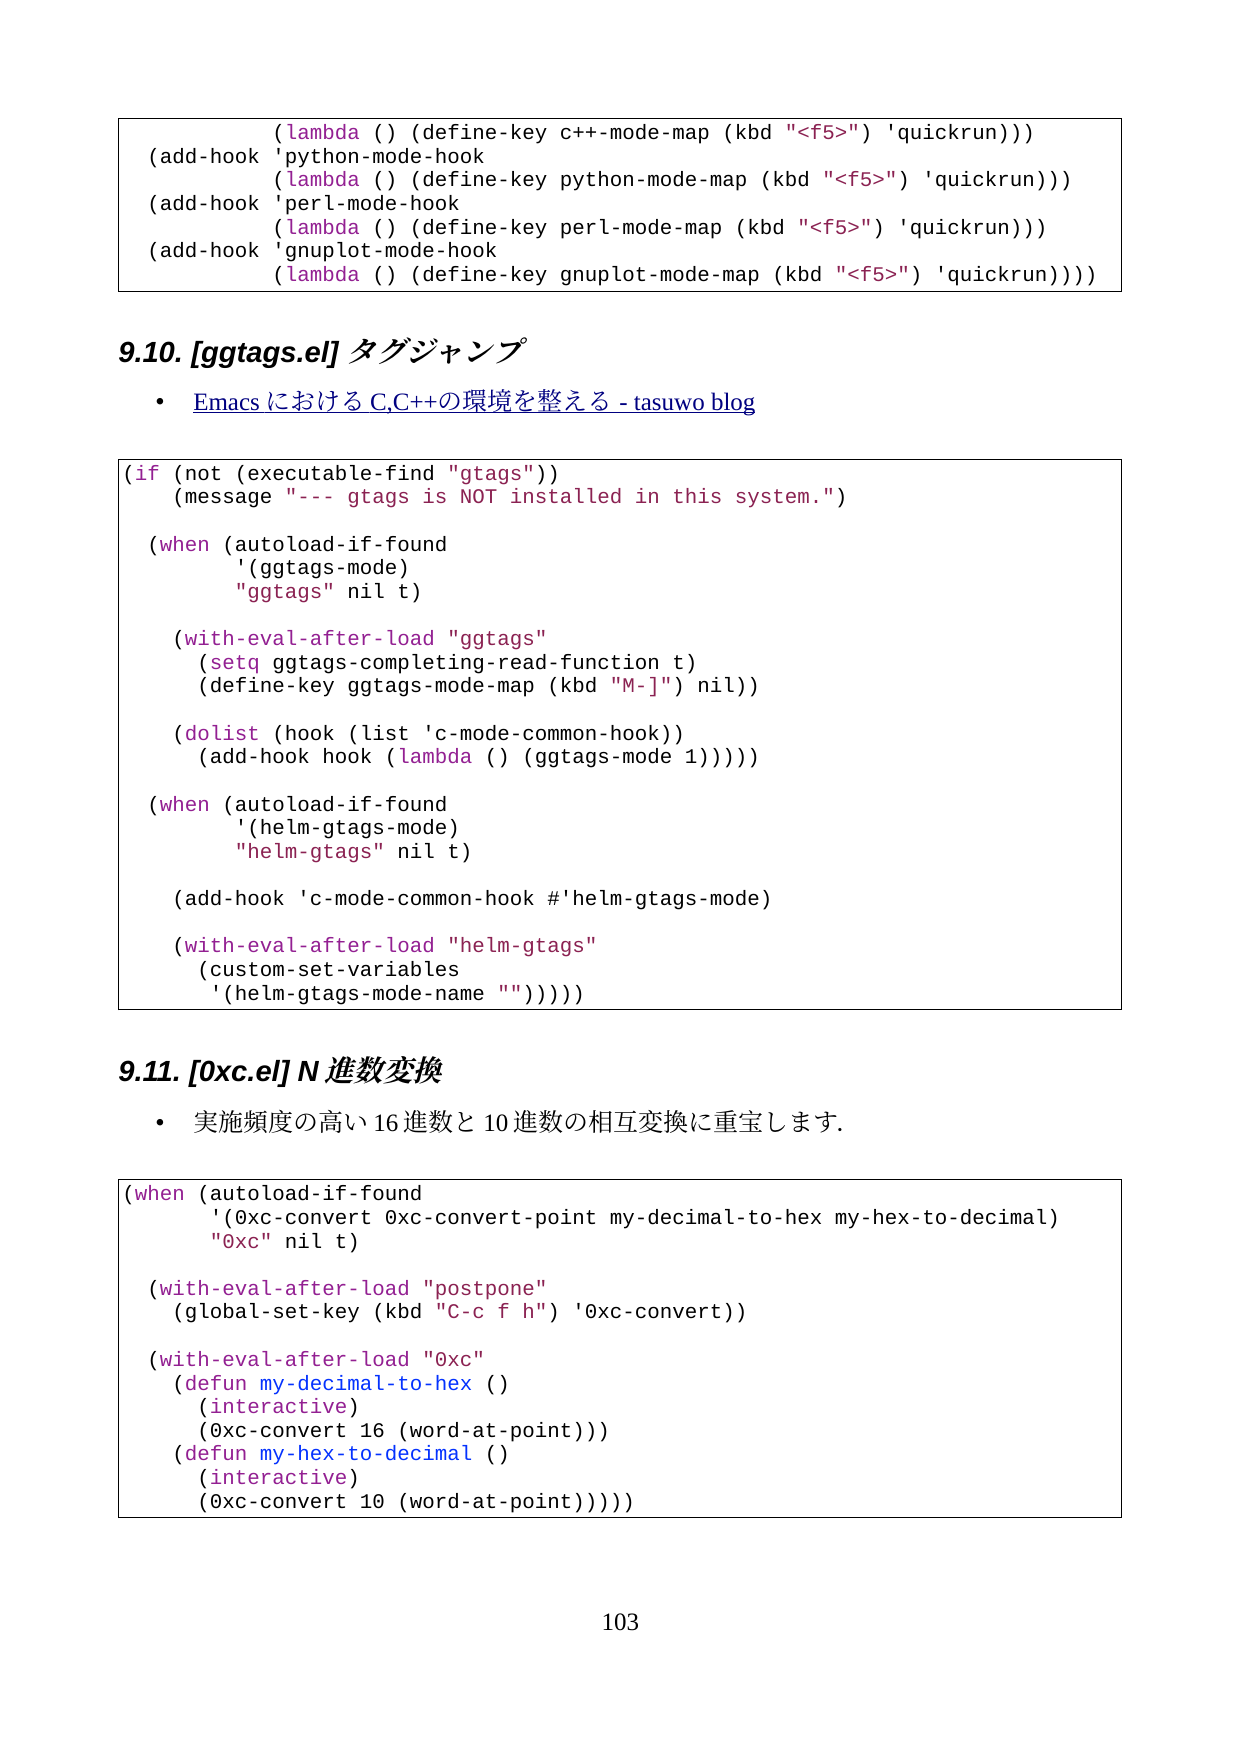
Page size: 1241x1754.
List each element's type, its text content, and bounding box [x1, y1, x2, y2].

text (add-hook 'perl-mode-hook [119, 189, 1121, 213]
text (add-hook 'c-mode-common-hook #'helm-gtags-mode) [119, 884, 1121, 908]
text (interactive) [119, 1463, 1121, 1487]
text (add-hook 'gnuplot-mode-hook [119, 236, 1121, 260]
text (with-eval-after-load "ggtags" [119, 624, 1121, 648]
text (add-hook 'python-mode-hook [119, 142, 1121, 165]
text (if (not (executable-find "gtags")) [119, 460, 1121, 482]
text (when (autoload-if-found [119, 529, 1121, 553]
text "helm-gtags" nil t) [119, 837, 1121, 861]
subtitle [ggtags.el] タグジャンプ [118, 329, 1122, 371]
text (lambda () (define-key c++-mode-map (kbd "<f5>") 'quickrun))) [119, 119, 1121, 142]
text (defun my-hex-to-decimal () [119, 1439, 1121, 1463]
text (when (autoload-if-found [119, 1180, 1121, 1203]
text '(ggtags-mode) [119, 553, 1121, 577]
list EmacsにおけるC,C++の環境を整える - tasuwo blog [156, 383, 1122, 446]
text (dolist (hook (list 'c-mode-common-hook)) [119, 719, 1121, 742]
text (message "--- gtags is NOT installed in this system.") [119, 482, 1121, 506]
text (global-set-key (kbd "C-c f h") '0xc-convert)) [119, 1298, 1121, 1321]
text '(helm-gtags-mode) [119, 813, 1121, 837]
text (with-eval-after-load "0xc" [119, 1345, 1121, 1368]
text '(0xc-convert 0xc-convert-point my-decimal-to-hex my-hex-to-decimal) [119, 1203, 1121, 1227]
text (0xc-convert 16 (word-at-point))) [119, 1416, 1121, 1439]
text (defun my-decimal-to-hex () [119, 1368, 1121, 1392]
subtitle [0xc.el] N進数変換 [118, 1048, 1122, 1090]
text (interactive) [119, 1392, 1121, 1416]
text (add-hook hook (lambda () (ggtags-mode 1))))) [119, 742, 1121, 766]
text '(helm-gtags-mode-name ""))))) [119, 979, 1121, 1009]
text (setq ggtags-completing-read-function t) [119, 648, 1121, 671]
text (with-eval-after-load "helm-gtags" [119, 932, 1121, 955]
text "ggtags" nil t) [119, 577, 1121, 601]
text "0xc" nil t) [119, 1227, 1121, 1250]
text (when (autoload-if-found [119, 790, 1121, 813]
text (define-key ggtags-mode-map (kbd "M-]") nil)) [119, 671, 1121, 695]
text (lambda () (define-key perl-mode-map (kbd "<f5>") 'quickrun))) [119, 213, 1121, 236]
text (0xc-convert 10 (word-at-point))))) [119, 1487, 1121, 1517]
text (lambda () (define-key python-mode-map (kbd "<f5>") 'quickrun))) [119, 165, 1121, 189]
text (lambda () (define-key gnuplot-mode-map (kbd "<f5>") 'quickrun)))) [119, 260, 1121, 291]
list 実施頻度の高い16進数と10進数の相互変換に重宝します． [156, 1102, 1122, 1167]
text (with-eval-after-load "postpone" [119, 1274, 1121, 1298]
text (custom-set-variables [119, 955, 1121, 979]
